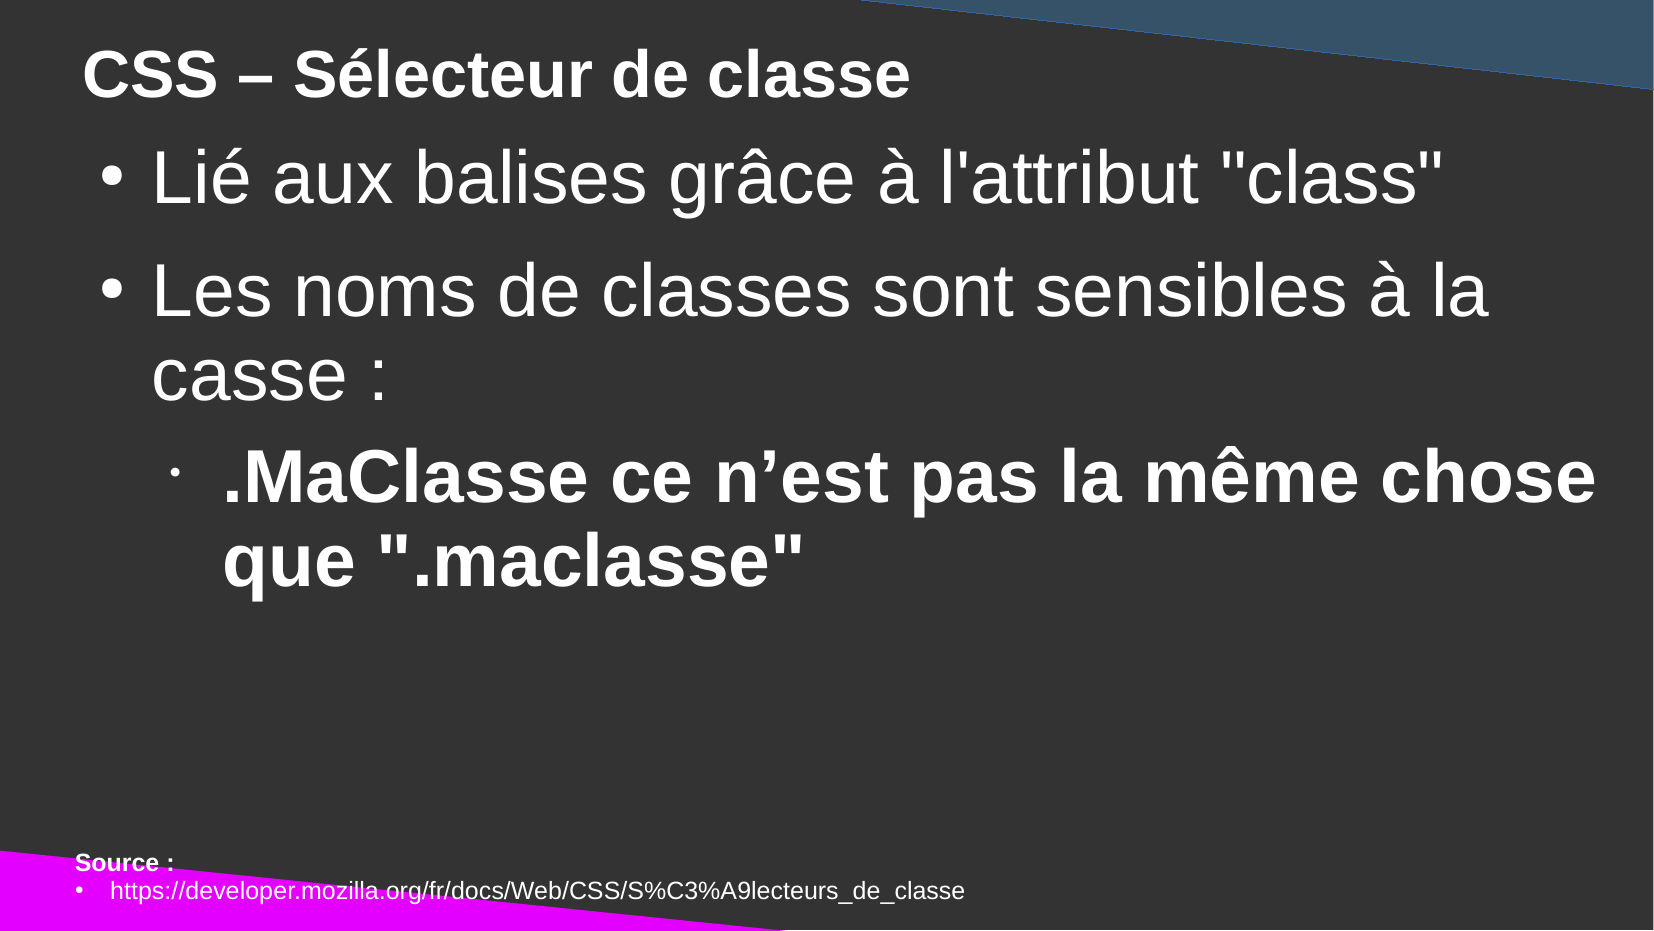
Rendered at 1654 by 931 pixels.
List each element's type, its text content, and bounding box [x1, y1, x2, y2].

title CSS – Sélecteur de classe [82, 37, 1571, 114]
text_box Source : https://developer.mozilla.org/fr/docs/Web/CSS/S%C3%A9lecteurs_de_classe [60, 841, 1546, 913]
text_box [0, 850, 788, 931]
text_box [861, 0, 1654, 90]
list Lié aux balises grâce à l'attribut "class" Les noms de classes sont sensibles à la casse : .MaClasse ce n’est pas la même chose que ".maclasse" [80, 135, 1605, 810]
